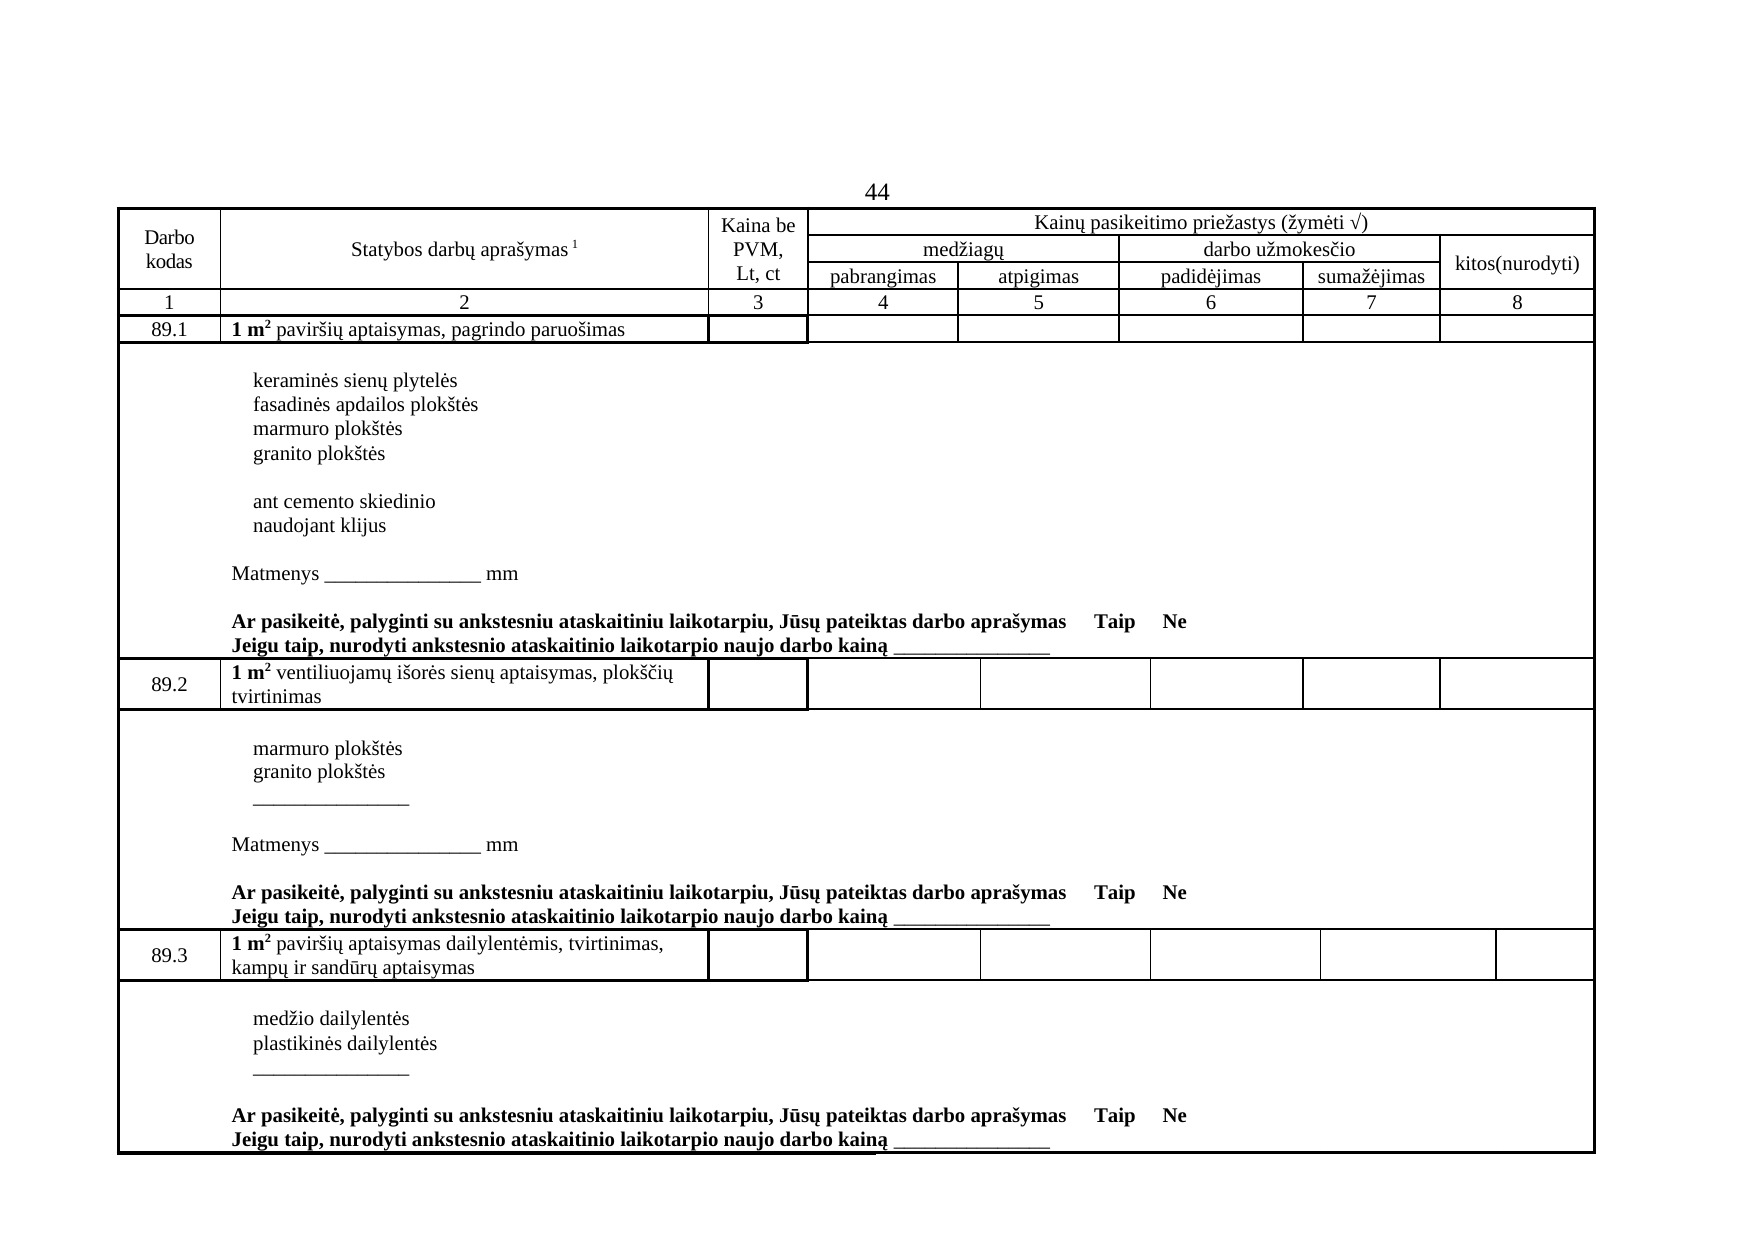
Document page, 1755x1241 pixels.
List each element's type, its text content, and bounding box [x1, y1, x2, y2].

table_cell [120, 1079, 220, 1103]
table_cell [980, 832, 1151, 856]
table_cell [220, 982, 708, 1006]
table_cell [120, 609, 220, 633]
table_cell [958, 368, 1119, 392]
table_cell Jeigu taip, nurodyti ankstesnio ataskaitinio laikotarpio naujo darbo kainą _______________ [220, 904, 1412, 928]
table_cell [1303, 343, 1440, 368]
table_cell 6 [1120, 290, 1302, 314]
table_cell [1496, 1030, 1593, 1054]
table_cell [980, 710, 1151, 735]
table_cell [1496, 1055, 1593, 1078]
table_cell Ar pasikeitė, palyginti su ankstesniu ataskaitiniu laikotarpiu, Jūsų pateiktas darbo aprašymas  Taip  Ne [220, 1103, 1593, 1127]
table_cell [120, 633, 220, 657]
table_cell [708, 489, 808, 513]
table_cell [120, 1055, 220, 1078]
table_cell  ant cemento skiedinio [220, 489, 708, 513]
table_cell [120, 1006, 220, 1030]
table_cell [1440, 856, 1593, 880]
table_cell [1303, 735, 1440, 759]
table_cell [708, 982, 808, 1006]
table_cell [808, 1006, 980, 1030]
table_cell [980, 1055, 1151, 1078]
table_cell [1440, 465, 1593, 488]
table_cell [220, 856, 1303, 880]
table_cell [708, 784, 808, 808]
table_cell  marmuro plokštės [220, 416, 708, 440]
table_cell [1151, 832, 1303, 856]
table_cell [710, 660, 806, 708]
table_cell [1119, 343, 1303, 368]
table_cell [120, 832, 220, 856]
table_cell [808, 1030, 980, 1054]
table_cell [1119, 392, 1303, 416]
table_cell 1 m2 ventiliuojamų išorės sienų aptaisymas, plokščių tvirtinimas [221, 660, 707, 708]
table_cell [980, 784, 1151, 808]
table_cell 3 [709, 290, 807, 314]
table_cell [1440, 808, 1593, 832]
table_cell [808, 392, 958, 416]
table_cell [120, 368, 220, 392]
table_cell [1120, 316, 1302, 341]
table_cell [1151, 710, 1303, 735]
table_cell  fasadinės apdailos plokštės [220, 392, 708, 416]
table_cell [980, 808, 1151, 832]
table_cell [808, 1055, 980, 1078]
table_cell [1303, 856, 1440, 880]
table_cell [1303, 489, 1440, 513]
table_cell Matmenys _______________ mm [220, 561, 708, 585]
table_cell [120, 392, 220, 416]
table_cell [1441, 659, 1593, 708]
table_cell [1412, 904, 1496, 928]
table_cell [1496, 1127, 1593, 1151]
table_cell 5 [959, 290, 1118, 314]
table_cell [708, 711, 808, 735]
table_cell [808, 710, 980, 735]
table_cell  keraminės sienų plytelės [220, 368, 708, 392]
table_cell [708, 832, 808, 856]
table_header Statybos darbų aprašymas 1 [221, 210, 708, 288]
table_cell 1 [120, 290, 220, 314]
table_cell [1440, 440, 1593, 464]
table_cell [980, 981, 1151, 1006]
table_cell [120, 808, 220, 832]
table_cell [1119, 440, 1303, 464]
table_cell [708, 561, 808, 585]
table_cell [1119, 537, 1303, 561]
table_cell [981, 659, 1150, 708]
table_header Kaina be PVM, Lt, ct [709, 210, 807, 288]
table_cell [1151, 760, 1303, 783]
table_cell [120, 440, 220, 464]
table_cell [120, 465, 220, 488]
table_cell [1119, 416, 1303, 440]
table_cell [120, 489, 220, 513]
table_cell [120, 585, 220, 609]
table_cell [958, 392, 1119, 416]
table_cell [1303, 416, 1440, 440]
table_cell [808, 489, 958, 513]
table_cell [1440, 585, 1593, 609]
table_cell [1440, 561, 1593, 585]
table_cell [808, 735, 980, 759]
table_cell 8 [1441, 290, 1593, 314]
table_cell [1304, 316, 1439, 341]
table_cell [1303, 784, 1440, 808]
table_cell [1440, 416, 1593, 440]
table_cell [1496, 1079, 1593, 1103]
table_cell [1496, 904, 1593, 928]
table_cell [1325, 1127, 1496, 1151]
table_cell [120, 561, 220, 585]
table_cell [958, 465, 1119, 488]
table_cell [708, 808, 808, 832]
table_cell 89.2 [120, 660, 220, 708]
table_cell [1321, 981, 1496, 1006]
table_cell [980, 735, 1151, 759]
table_cell [1440, 537, 1593, 561]
table_cell Matmenys _______________ mm [220, 832, 708, 856]
table_cell [808, 416, 958, 440]
table_cell [708, 735, 808, 759]
table_cell [708, 537, 808, 561]
table_cell [1440, 735, 1593, 759]
table_cell [1151, 1006, 1321, 1030]
table_cell  marmuro plokštės [220, 735, 708, 759]
table_cell [1119, 561, 1303, 585]
table_cell [808, 981, 980, 1006]
table_cell [120, 982, 220, 1006]
table_cell [1440, 343, 1593, 368]
table_cell [1151, 981, 1321, 1006]
table_cell [809, 659, 980, 708]
table_cell [120, 344, 220, 368]
table_cell [808, 465, 958, 488]
table_cell [1303, 440, 1440, 464]
table_cell [1151, 808, 1303, 832]
table_cell [958, 343, 1119, 368]
table_cell [220, 808, 708, 832]
table_cell [120, 904, 220, 928]
table_cell  _______________ [220, 1055, 708, 1078]
table_cell [710, 317, 806, 341]
table_cell [220, 711, 708, 735]
table_cell [708, 513, 808, 537]
table_cell [1151, 659, 1302, 708]
table_cell [808, 440, 958, 464]
table_cell [708, 1006, 808, 1030]
table_cell [980, 1030, 1151, 1054]
table_cell  granito plokštės [220, 760, 708, 783]
table_cell [808, 537, 958, 561]
table_cell [708, 416, 808, 440]
table_cell [958, 440, 1119, 464]
table_cell [808, 784, 980, 808]
table_cell [708, 392, 808, 416]
table_cell [120, 1127, 220, 1151]
table_cell [710, 931, 806, 979]
table_cell [708, 368, 808, 392]
table_cell [1304, 659, 1439, 708]
table_cell sumažėjimas [1304, 263, 1439, 288]
table_cell [1440, 489, 1593, 513]
table_cell [1496, 1006, 1593, 1030]
table_cell [1496, 981, 1593, 1006]
table_cell [1303, 465, 1440, 488]
table_cell  naudojant klijus [220, 513, 708, 537]
table_cell darbo užmokesčio [1120, 236, 1439, 261]
table_cell [1151, 784, 1303, 808]
table_cell  granito plokštės [220, 440, 708, 464]
table_cell [958, 537, 1119, 561]
table_header Kainų pasikeitimo priežastys (žymėti √) [809, 210, 1593, 234]
table_cell [1497, 930, 1593, 979]
table_cell 89.1 [120, 317, 220, 341]
table_cell [958, 561, 1119, 585]
table_cell [120, 513, 220, 537]
table_cell [958, 489, 1119, 513]
table_cell atpigimas [959, 263, 1118, 288]
table_cell [120, 856, 220, 880]
table_cell [1303, 368, 1440, 392]
table_cell [1321, 1030, 1496, 1054]
table_cell [220, 537, 708, 561]
table_cell [808, 808, 980, 832]
table_cell [1151, 930, 1320, 979]
table_cell pabrangimas [809, 263, 957, 288]
table_cell [120, 880, 220, 904]
table_cell padidėjimas [1120, 263, 1302, 288]
table_cell 89.3 [120, 931, 220, 979]
table_cell [708, 465, 808, 488]
table_cell 4 [809, 290, 957, 314]
table_cell kitos(nurodyti) [1441, 236, 1593, 288]
table_cell [120, 1103, 220, 1127]
table_cell [120, 735, 220, 759]
table_cell [958, 416, 1119, 440]
table_cell 2 [221, 290, 708, 314]
table_cell [1440, 513, 1593, 537]
table_cell [1303, 513, 1440, 537]
table_cell [1303, 808, 1440, 832]
table_cell [220, 344, 708, 368]
table_cell [1440, 832, 1593, 856]
table_cell  plastikinės dailylentės [220, 1030, 708, 1054]
table_cell [808, 513, 958, 537]
table_cell [808, 760, 980, 783]
table_cell [1119, 489, 1303, 513]
table_cell [1440, 760, 1593, 783]
table_cell [1440, 633, 1593, 657]
table_cell [1303, 633, 1440, 657]
table_cell [808, 561, 958, 585]
table_cell  medžio dailylentės [220, 1006, 708, 1030]
table_cell [1303, 760, 1440, 783]
table_cell [708, 1030, 808, 1054]
table_cell [809, 930, 980, 979]
table_cell [1321, 930, 1495, 979]
table_cell [220, 585, 1303, 609]
table_cell [1303, 561, 1440, 585]
table_cell [1119, 465, 1303, 488]
table_cell Ar pasikeitė, palyginti su ankstesniu ataskaitiniu laikotarpiu, Jūsų pateiktas darbo aprašymas  Taip  Ne [220, 880, 1593, 904]
table_cell [808, 832, 980, 856]
table_cell [1303, 710, 1440, 735]
table_cell [708, 760, 808, 783]
table_cell [120, 760, 220, 783]
table_cell [1303, 537, 1440, 561]
table_cell [1303, 832, 1440, 856]
table_cell [958, 513, 1119, 537]
table_cell [808, 343, 958, 368]
table_cell [1303, 585, 1440, 609]
table_cell [120, 1030, 220, 1054]
table_cell [1440, 710, 1593, 735]
table_cell [809, 316, 957, 341]
table_cell [1303, 392, 1440, 416]
table_cell [808, 368, 958, 392]
table_cell [1440, 784, 1593, 808]
table_cell [1151, 1055, 1321, 1078]
table_cell [1440, 392, 1593, 416]
table_cell [1440, 368, 1593, 392]
table_cell [959, 316, 1118, 341]
table_cell [220, 1079, 1321, 1103]
table_header Darbo kodas [120, 210, 220, 288]
table_cell Jeigu taip, nurodyti ankstesnio ataskaitinio laikotarpio naujo darbo kainą _______________ [220, 1127, 1325, 1151]
table_cell [708, 1055, 808, 1078]
table_cell 1 m2 paviršių aptaisymas, pagrindo paruošimas [221, 317, 707, 341]
table_cell 1 m2 paviršių aptaisymas dailylentėmis, tvirtinimas, kampų ir sandūrų aptaisymas [221, 931, 707, 979]
table_cell [708, 344, 808, 368]
table_cell [1441, 316, 1593, 341]
table_cell [980, 1006, 1151, 1030]
table_cell [120, 784, 220, 808]
table_cell [1119, 513, 1303, 537]
table_cell [1151, 735, 1303, 759]
table_cell [1151, 1030, 1321, 1054]
table_cell medžiagų [809, 236, 1118, 261]
table_cell [120, 416, 220, 440]
table_cell [708, 440, 808, 464]
table_cell Jeigu taip, nurodyti ankstesnio ataskaitinio laikotarpio naujo darbo kainą _______________ [220, 633, 1303, 657]
table_cell [120, 711, 220, 735]
table_cell Ar pasikeitė, palyginti su ankstesniu ataskaitiniu laikotarpiu, Jūsų pateiktas darbo aprašymas  Taip  Ne [220, 609, 1593, 633]
table_cell [220, 465, 708, 488]
table_cell [981, 930, 1150, 979]
table_cell  _______________ [220, 784, 708, 808]
table_cell [1321, 1006, 1496, 1030]
table_cell [1119, 368, 1303, 392]
table_cell [1321, 1055, 1496, 1078]
table_cell 7 [1304, 290, 1439, 314]
table_cell [1321, 1079, 1496, 1103]
table_cell [120, 537, 220, 561]
table_cell [980, 760, 1151, 783]
